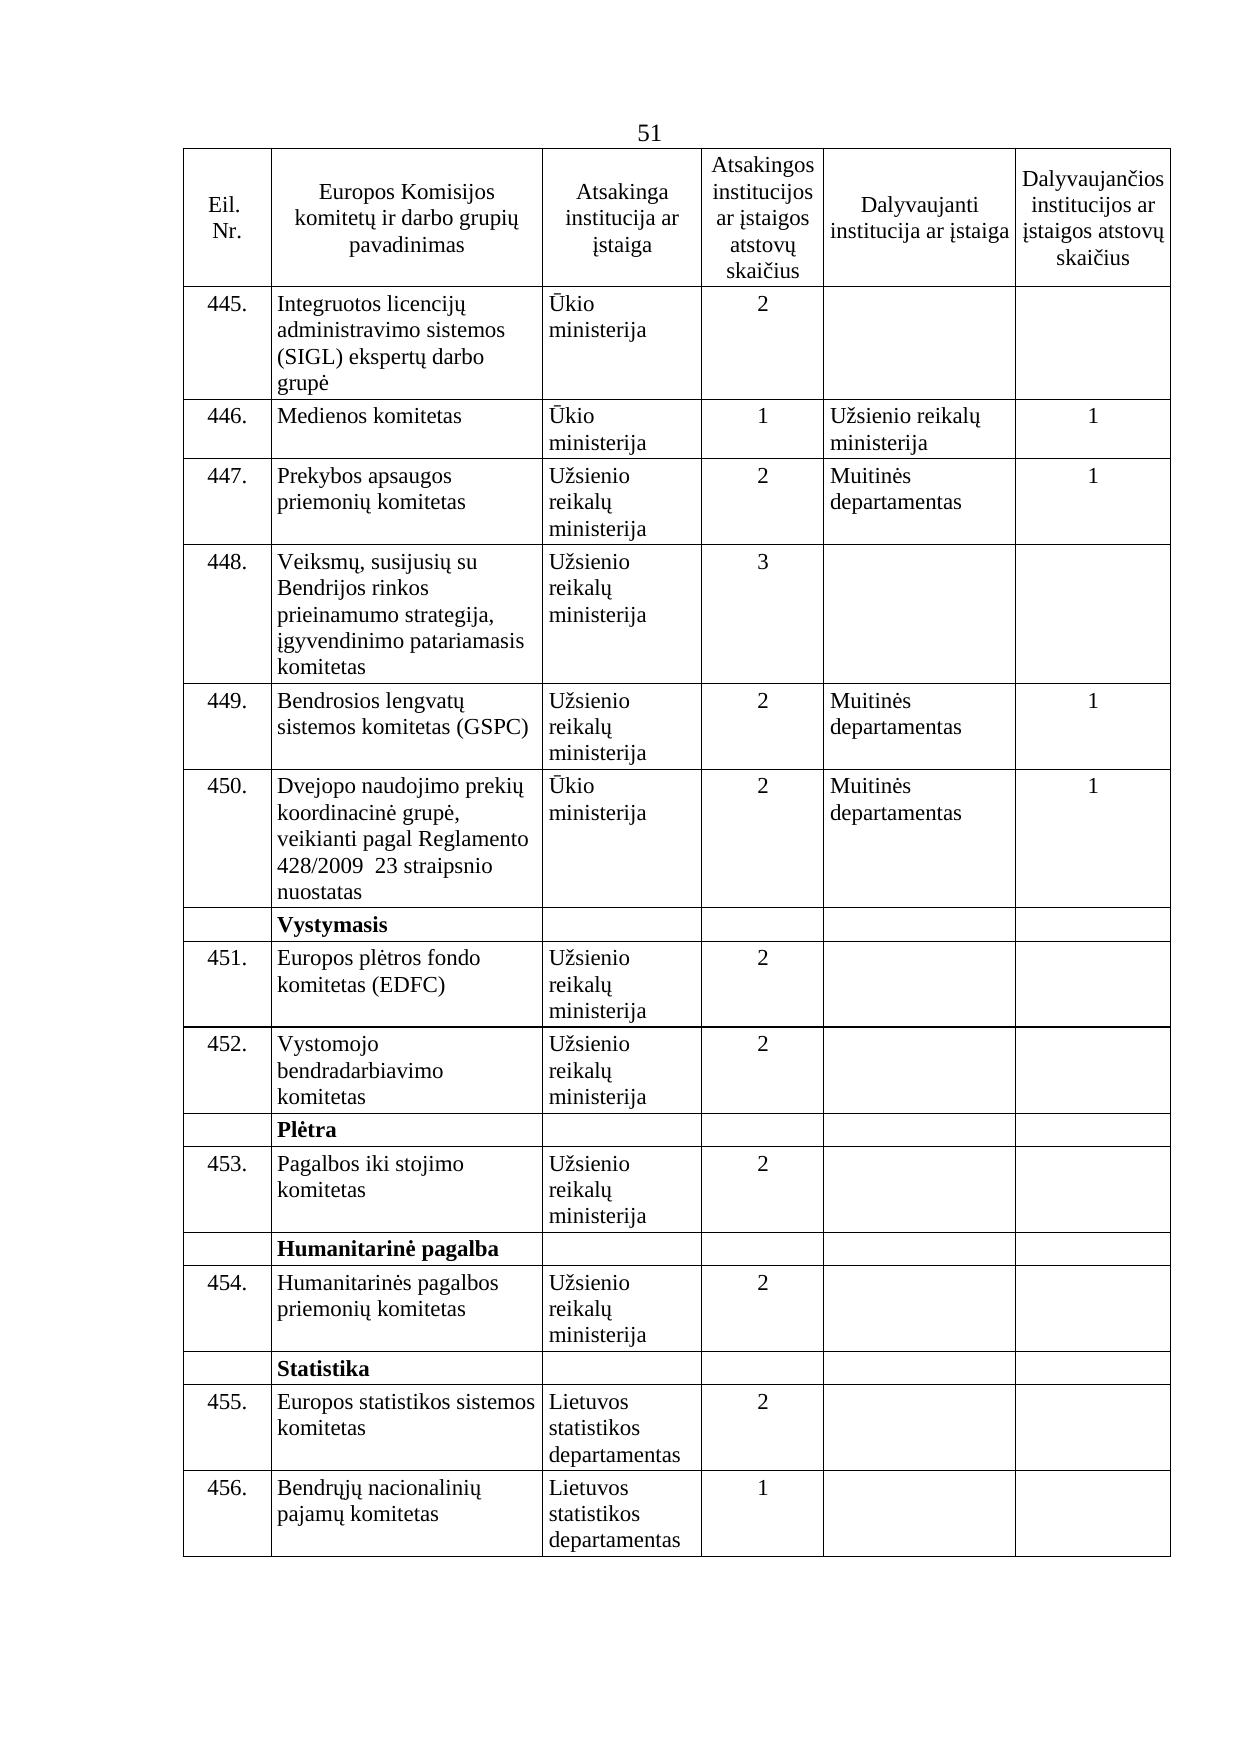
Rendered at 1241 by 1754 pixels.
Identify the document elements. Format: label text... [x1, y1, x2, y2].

table_cell Bendrosios lengvatų sistemos komitetas (GSPC) [272, 684, 542, 769]
table_cell 454. [184, 1266, 271, 1351]
table_cell Užsienio reikalų ministerija [543, 684, 701, 769]
table_cell 1 [1016, 459, 1170, 544]
table_cell [1016, 1114, 1170, 1146]
table_cell [824, 942, 1015, 1026]
table_cell [543, 908, 701, 941]
table_cell 447. [184, 459, 271, 544]
table_cell [1016, 1266, 1170, 1351]
table_cell Ūkio ministerija [543, 400, 701, 458]
table_cell 3 [702, 545, 823, 683]
table_cell [184, 908, 271, 941]
table_cell Integruotos licencijų administravimo sistemos (SIGL) ekspertų darbo grupė [272, 287, 542, 398]
table_cell 445. [184, 287, 271, 398]
table_cell 453. [184, 1147, 271, 1232]
table_cell Plėtra [272, 1114, 542, 1146]
table_header Eil. Nr. [184, 149, 271, 286]
table_cell Humanitarinės pagalbos priemonių komitetas [272, 1266, 542, 1351]
table_cell [824, 1147, 1015, 1232]
table_cell [824, 1266, 1015, 1351]
table_cell Užsienio reikalų ministerija [543, 1028, 701, 1112]
table_cell [543, 1352, 701, 1384]
table_cell Užsienio reikalų ministerija [824, 400, 1015, 458]
table_cell [824, 1114, 1015, 1146]
table_cell Statistika [272, 1352, 542, 1384]
table_header Europos Komisijos komitetų ir darbo grupių pavadinimas [272, 149, 542, 286]
table_cell [824, 1352, 1015, 1384]
table_cell [184, 1352, 271, 1384]
table_cell [1016, 1471, 1170, 1556]
table_cell [184, 1233, 271, 1265]
table_cell [1016, 1028, 1170, 1112]
table_cell 456. [184, 1471, 271, 1556]
table_cell [1016, 545, 1170, 683]
table_cell 2 [702, 1266, 823, 1351]
table_cell Vystomojo bendradarbiavimo komitetas [272, 1028, 542, 1112]
table_cell Humanitarinė pagalba [272, 1233, 542, 1265]
table_cell 1 [1016, 400, 1170, 458]
table_cell [702, 1114, 823, 1146]
table_cell Pagalbos iki stojimo komitetas [272, 1147, 542, 1232]
table_cell Vystymasis [272, 908, 542, 941]
table_cell [702, 908, 823, 941]
table_cell Europos plėtros fondo komitetas (EDFC) [272, 942, 542, 1026]
table_cell 455. [184, 1385, 271, 1470]
table_cell [1016, 1233, 1170, 1265]
table_header Dalyvaujanti institucija ar įstaiga [824, 149, 1015, 286]
table_cell Užsienio reikalų ministerija [543, 1266, 701, 1351]
table_cell [702, 1352, 823, 1384]
table_cell 446. [184, 400, 271, 458]
table_cell 449. [184, 684, 271, 769]
table_cell Medienos komitetas [272, 400, 542, 458]
table_cell 1 [1016, 770, 1170, 907]
table_cell Ūkio ministerija [543, 770, 701, 907]
table_cell [1016, 287, 1170, 398]
table_header Dalyvaujančios institucijos ar įstaigos atstovų skaičius [1016, 149, 1170, 286]
table_cell [824, 545, 1015, 683]
table_cell Bendrųjų nacionalinių pajamų komitetas [272, 1471, 542, 1556]
table_cell Užsienio reikalų ministerija [543, 545, 701, 683]
table_cell [824, 908, 1015, 941]
table_cell Užsienio reikalų ministerija [543, 459, 701, 544]
table_cell Užsienio reikalų ministerija [543, 942, 701, 1026]
table_cell [1016, 942, 1170, 1026]
table_cell [543, 1114, 701, 1146]
table_cell Europos statistikos sistemos komitetas [272, 1385, 542, 1470]
table_cell [543, 1233, 701, 1265]
table_cell Muitinės departamentas [824, 459, 1015, 544]
table_cell [184, 1114, 271, 1146]
table_cell 450. [184, 770, 271, 907]
table_cell Užsienio reikalų ministerija [543, 1147, 701, 1232]
table_cell 2 [702, 1028, 823, 1112]
table_cell 448. [184, 545, 271, 683]
table_cell Ūkio ministerija [543, 287, 701, 398]
table_cell 2 [702, 1147, 823, 1232]
table_cell 2 [702, 942, 823, 1026]
table_cell 451. [184, 942, 271, 1026]
table_cell Muitinės departamentas [824, 770, 1015, 907]
table_cell Dvejopo naudojimo prekių koordinacinė grupė, veikianti pagal Reglamento 428/2009 23 straipsnio nuostatas [272, 770, 542, 907]
table_cell [1016, 1352, 1170, 1384]
table_cell Muitinės departamentas [824, 684, 1015, 769]
table_cell Veiksmų, susijusių su Bendrijos rinkos prieinamumo strategija, įgyvendinimo patariamasis komitetas [272, 545, 542, 683]
table_cell 2 [702, 770, 823, 907]
table_header Atsakinga institucija ar įstaiga [543, 149, 701, 286]
table_cell 1 [702, 1471, 823, 1556]
table_cell Prekybos apsaugos priemonių komitetas [272, 459, 542, 544]
table_cell 2 [702, 1385, 823, 1470]
table_cell [1016, 1385, 1170, 1470]
table_cell [824, 1471, 1015, 1556]
table_cell 1 [702, 400, 823, 458]
table_cell [702, 1233, 823, 1265]
table_header Atsakingos institucijos ar įstaigos atstovų skaičius [702, 149, 823, 286]
table_cell 1 [1016, 684, 1170, 769]
table_cell [824, 1385, 1015, 1470]
table_cell [824, 1233, 1015, 1265]
table_cell [1016, 908, 1170, 941]
table_cell 452. [184, 1028, 271, 1112]
table_cell 2 [702, 684, 823, 769]
table_cell Lietuvos statistikos departamentas [543, 1471, 701, 1556]
table_cell [1016, 1147, 1170, 1232]
table_cell 2 [702, 287, 823, 398]
table_cell [824, 1028, 1015, 1112]
table_cell [824, 287, 1015, 398]
table_cell 2 [702, 459, 823, 544]
table_cell Lietuvos statistikos departamentas [543, 1385, 701, 1470]
